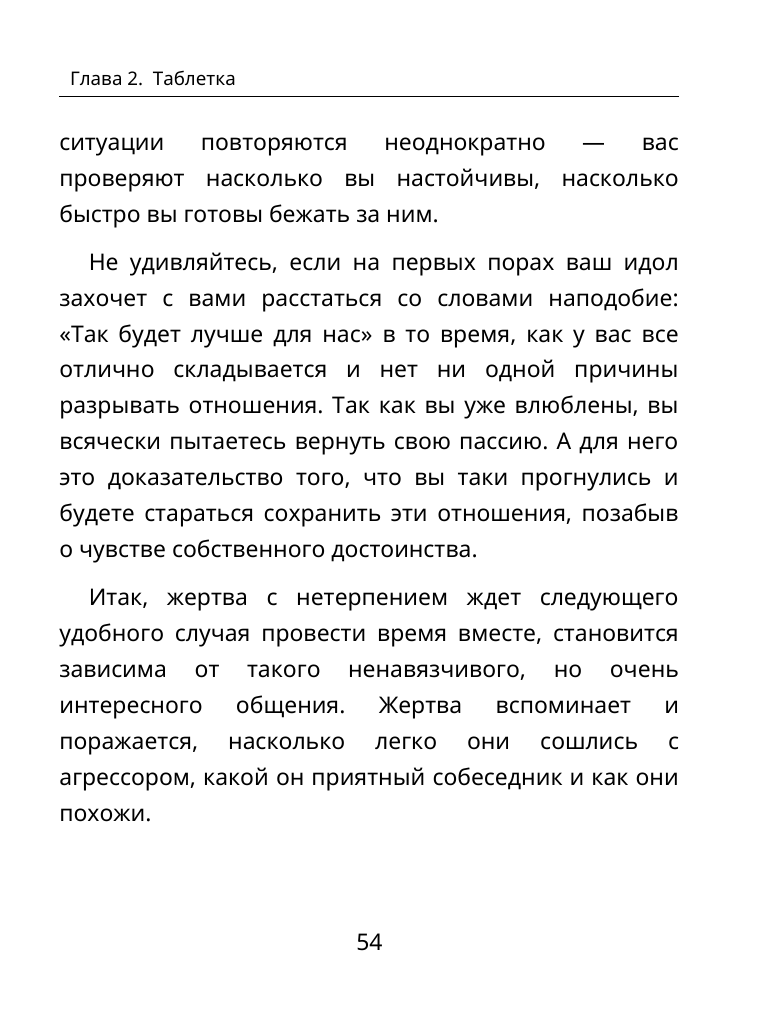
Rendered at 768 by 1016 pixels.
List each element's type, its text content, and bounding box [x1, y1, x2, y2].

text ситуации повторяются неоднократно — вас проверяют насколько вы настойчивы, насколько быстро вы готовы бежать за ним. [59, 126, 679, 229]
text Итак, жертва с нетерпением ждет следующего удобного случая провести время вместе, становится зависима от такого ненавязчивого, но очень интересного общения. Жертва вспоминает и поражается, насколько легко они сошлись с агрессором, какой он приятный собеседник и как они похожи. [59, 581, 679, 828]
text Не удивляйтесь, если на первых порах ваш идол захочет с вами расстаться со словами наподобие: «Так будет лучше для нас» в то время, как у вас все отлично складывается и нет ни одной причины разрывать отношения. Так как вы уже влюблены, вы всячески пытаетесь вернуть свою пассию. А для него это доказательство того, что вы таки прогнулись и будете стараться сохранить эти отношения, позабыв о чувстве собственного достоинства. [59, 246, 679, 564]
